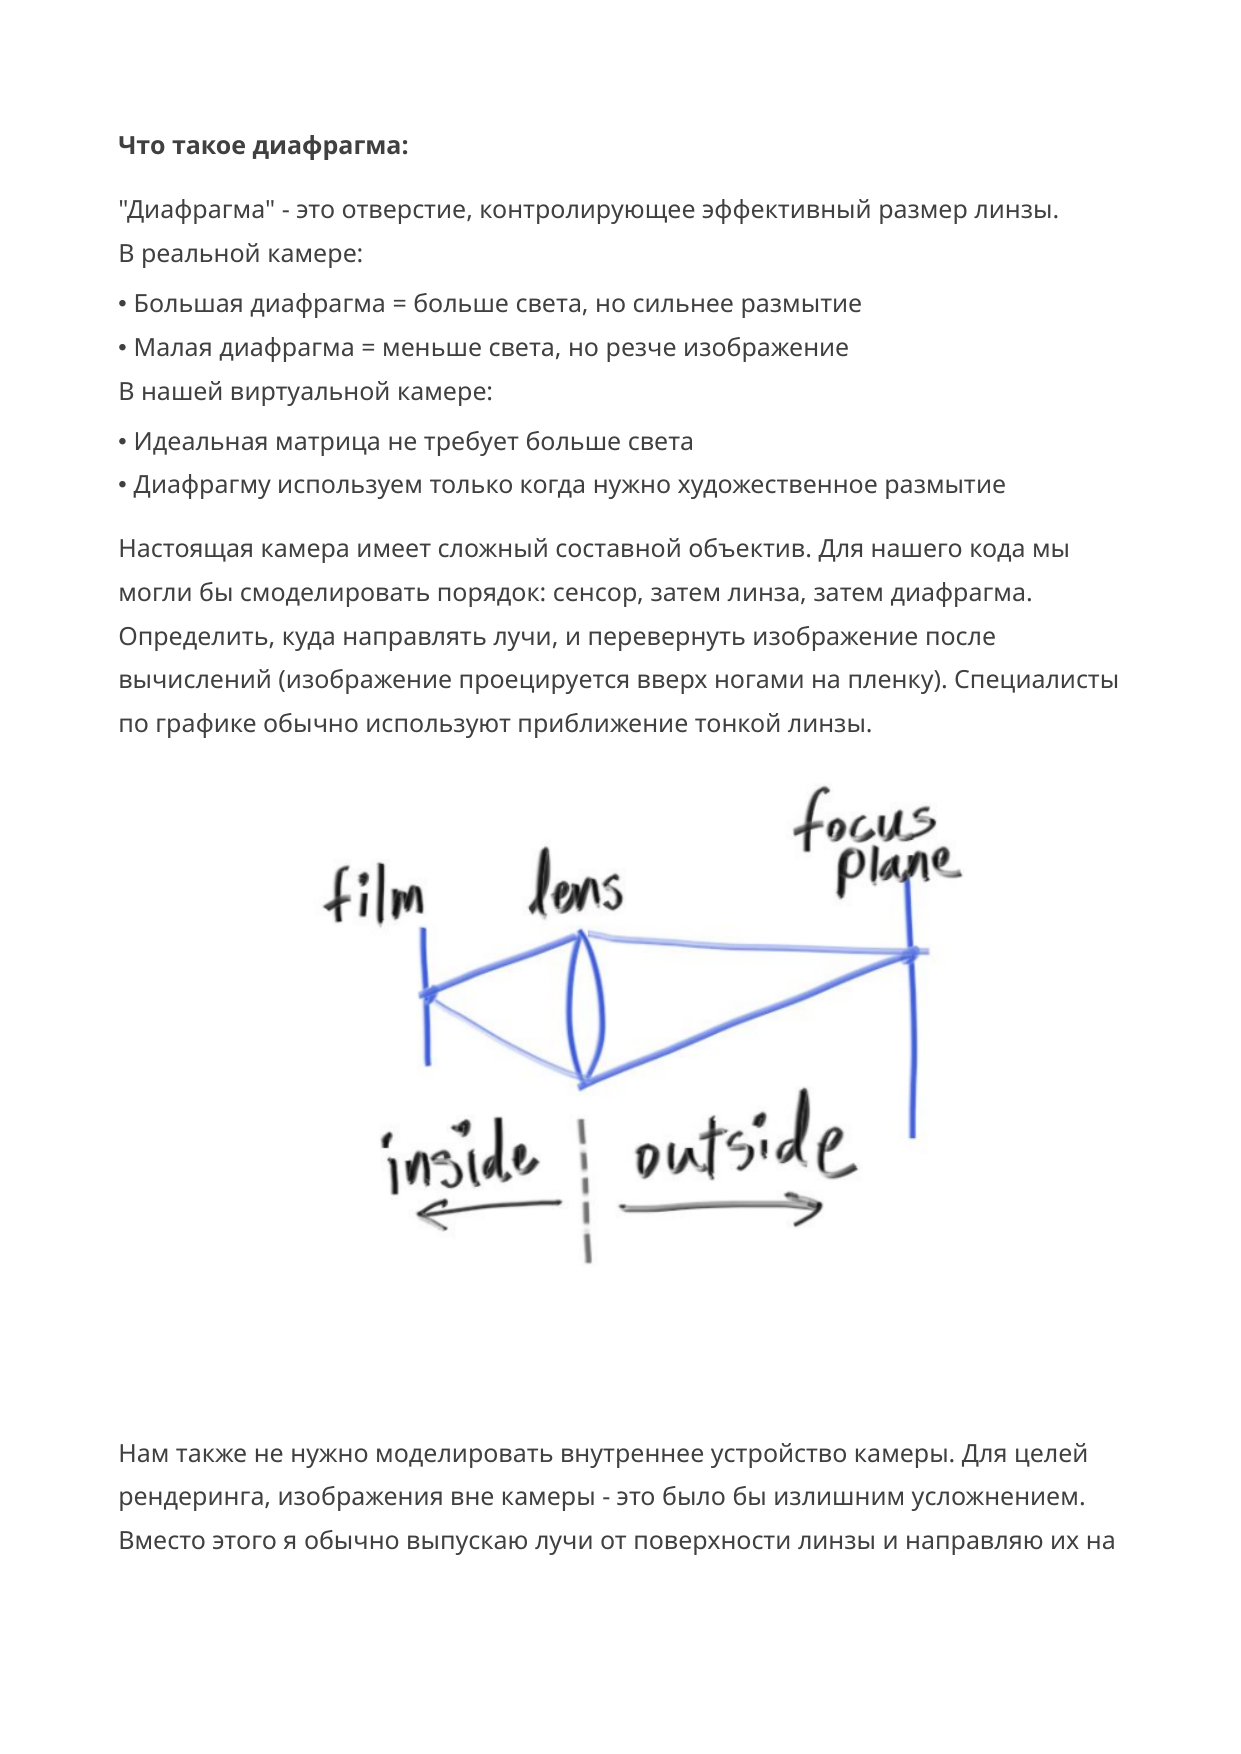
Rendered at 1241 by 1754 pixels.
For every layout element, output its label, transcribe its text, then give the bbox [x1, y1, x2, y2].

list "Диафрагма" - это отверстие, контролирующее эффективный размер линзы. [118, 182, 1122, 226]
text Нам также не нужно моделировать внутреннее устройство камеры. Для целей рендеринга, изображения вне камеры - это было бы излишним усложнением. Вместо этого я обычно выпускаю лучи от поверхности линзы и направляю их на [118, 1426, 1122, 1557]
list Диафрагму используем только когда нужно художественное размытие [118, 457, 1122, 501]
text Настоящая камера имеет сложный составной объектив. Для нашего кода мы могли бы смоделировать порядок: сенсор, затем линза, затем диафрагма. Определить, куда направлять лучи, и перевернуть изображение после вычислений (изображение проецируется вверх ногами на пленку). Специалисты по графике обычно используют приближение тонкой линзы. [118, 521, 1122, 740]
list В реальной камере: [118, 226, 1122, 270]
list Малая диафрагма = меньше света, но резче изображение [118, 320, 1122, 363]
text Что такое диафрагма: [118, 118, 1122, 162]
list Идеальная матрица не требует больше света [118, 413, 1122, 457]
list Большая диафрагма = больше света, но сильнее размытие [118, 276, 1122, 320]
picture [205, 760, 1035, 1311]
list В нашей виртуальной камере: [118, 363, 1122, 407]
